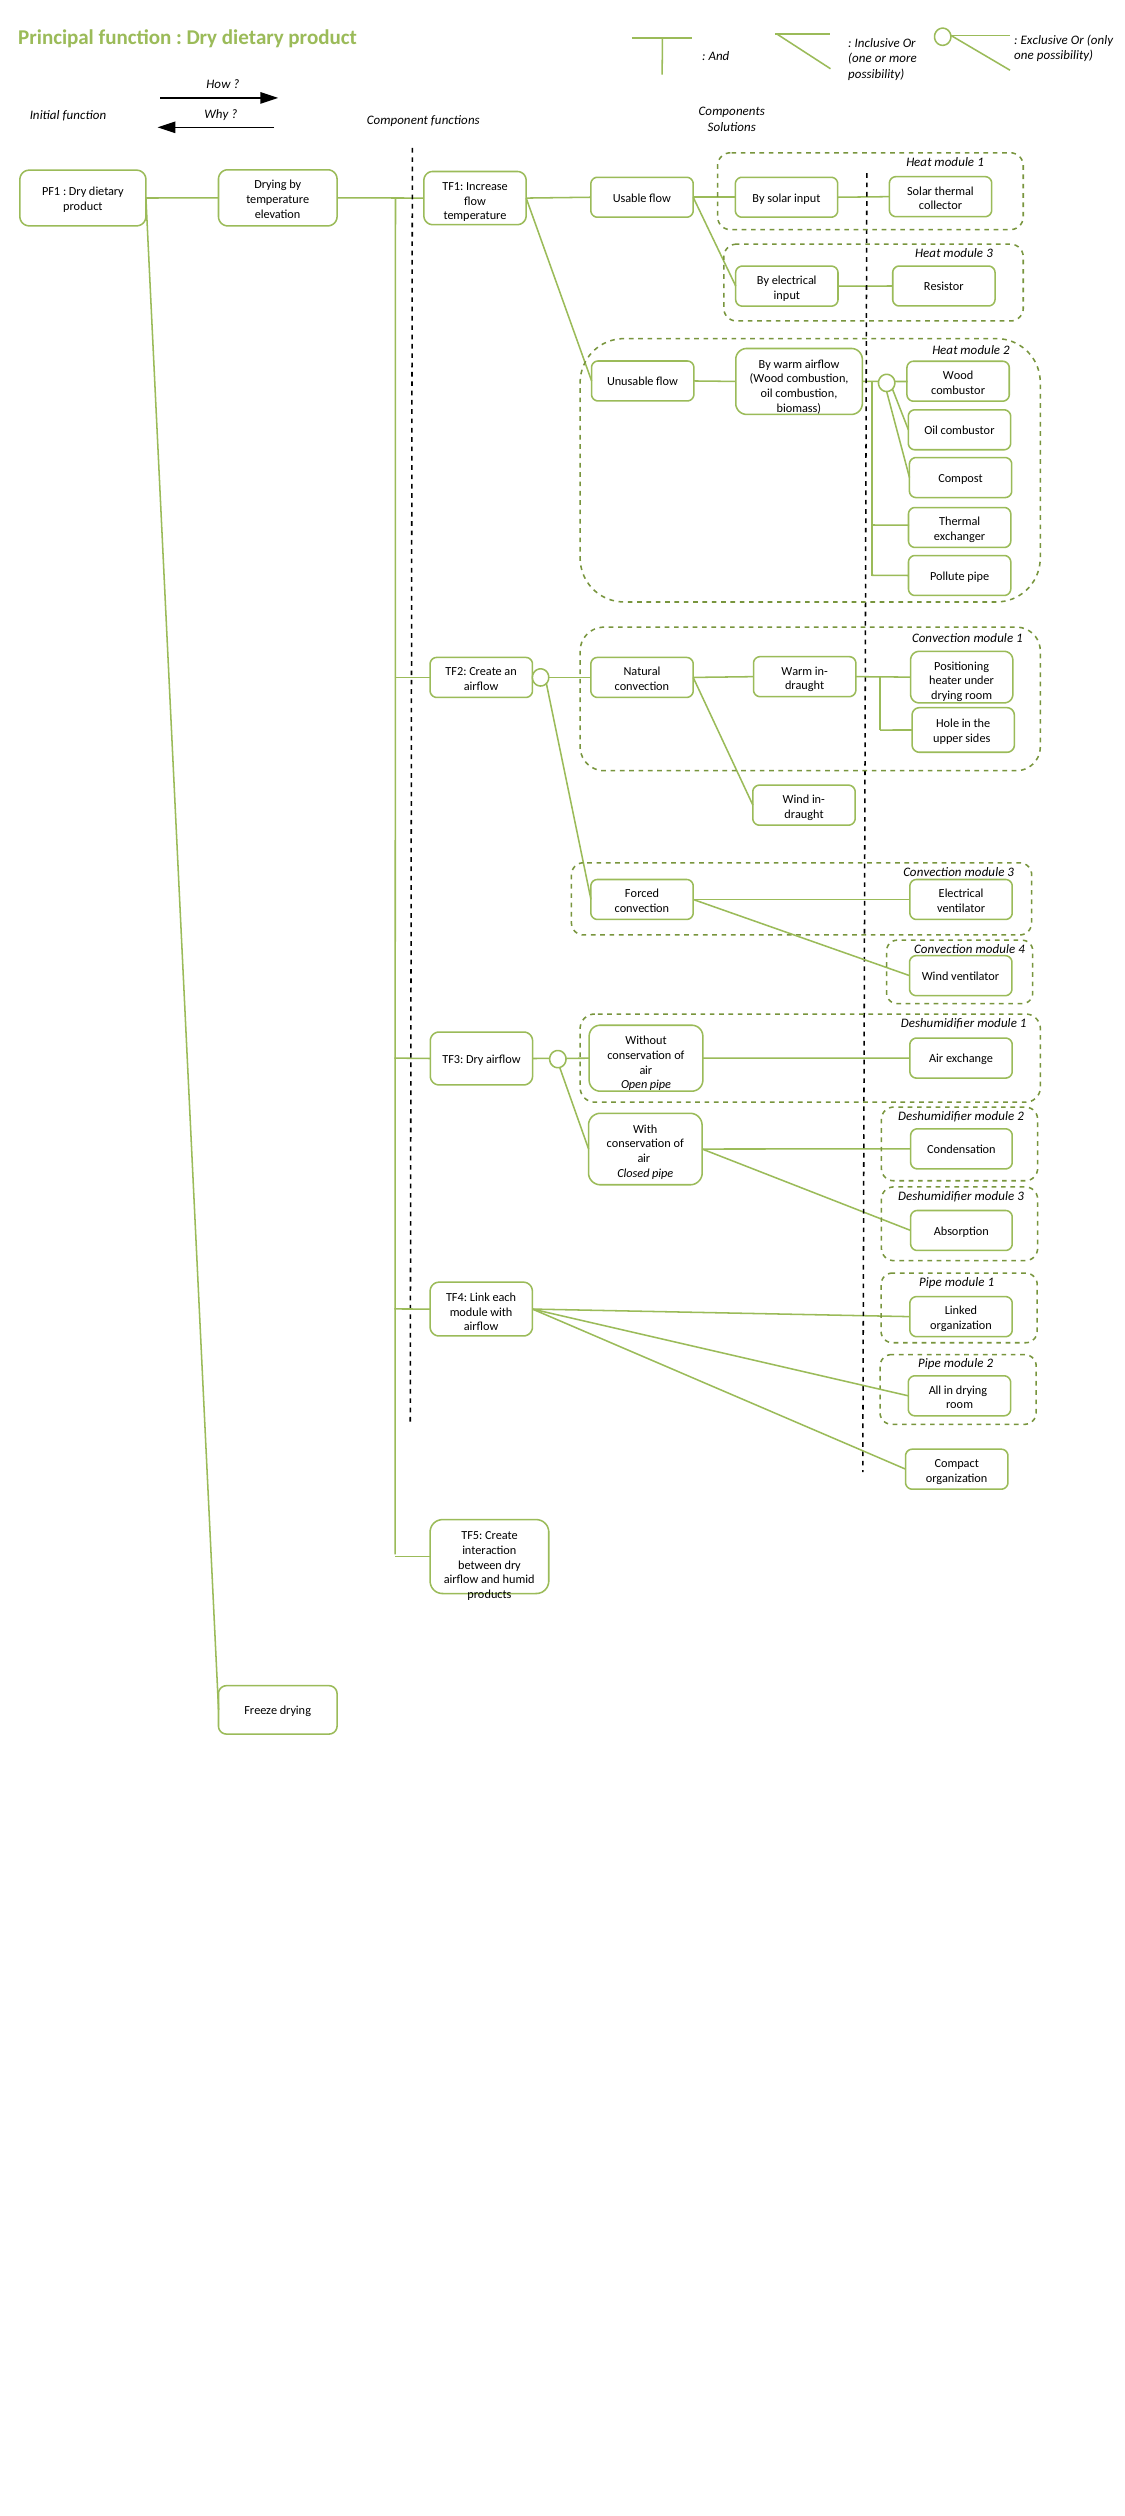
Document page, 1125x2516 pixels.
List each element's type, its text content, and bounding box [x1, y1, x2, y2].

text_box Usable flow [590, 177, 694, 218]
text_box TF1: Increase flow temperature [423, 171, 527, 225]
text_box Oil combustor [908, 409, 1011, 450]
text_box [878, 374, 895, 392]
text_box Compact organization [905, 1449, 1008, 1490]
text_box : Exclusive Or (only one possibility) [1005, 27, 1125, 67]
text_box Compost [909, 457, 1012, 498]
text_box Without conservation of air Open pipe [589, 1025, 703, 1092]
text_box Absorption [910, 1210, 1013, 1251]
text_box Electrical ventilator [909, 884, 1013, 920]
text_box By warm airflow (Wood combustion, oil combustion, biomass) [735, 348, 863, 415]
text_box Pollute pipe [908, 555, 1011, 596]
text_box Heat module 2 [923, 337, 1021, 362]
text_box Resistor [892, 266, 996, 306]
text_box Condensation [910, 1128, 1013, 1169]
text_box By electrical input [735, 266, 838, 307]
text_box PF1 : Dry dietary product [19, 170, 146, 226]
text_box : Inclusive Or (one or more possibility) [839, 30, 935, 86]
text_box With conservation of air Closed pipe [588, 1113, 703, 1185]
text_box Convection module 3 [894, 858, 1033, 884]
text_box TF3: Dry airflow [430, 1032, 533, 1085]
text_box Principal function : Dry dietary product [9, 19, 382, 54]
text_box Hole in the upper sides [912, 707, 1015, 753]
text_box [934, 28, 951, 46]
text_box Forced convection [590, 879, 694, 920]
text_box Components Solutions [687, 98, 777, 139]
text_box Air exchange [909, 1038, 1013, 1079]
text_box Unusable flow [591, 361, 694, 401]
text_box Convection module 4 [905, 936, 1044, 961]
text_box Heat module 1 [897, 148, 995, 174]
text_box Heat module 3 [906, 240, 1003, 265]
text_box Initial function [21, 102, 143, 127]
text_box Thermal exchanger [908, 507, 1011, 548]
text_box How ? [198, 71, 284, 96]
text_box TF2: Create an airflow [430, 657, 533, 698]
text_box [532, 668, 549, 686]
text_box Solar thermal collector [889, 176, 992, 217]
text_box TF4: Link each module with airflow [430, 1282, 533, 1336]
text_box Wind in-draught [752, 785, 856, 826]
text_box Freeze drying [218, 1685, 338, 1735]
text_box Natural convection [590, 657, 694, 698]
text_box Positioning heater under drying room [910, 651, 1013, 703]
text_box Deshumidifier module 2 [889, 1103, 1039, 1128]
text_box [549, 1050, 566, 1068]
text_box : And [693, 42, 776, 67]
text_box Pipe module 1 [910, 1269, 1038, 1294]
text_box By solar input [735, 177, 838, 218]
text_box Drying by temperature elevation [218, 169, 338, 226]
text_box Deshumidifier module 3 [889, 1182, 1039, 1208]
text_box Wind ventilator [909, 961, 1012, 996]
text_box Pipe module 2 [909, 1350, 1037, 1375]
text_box Deshumidifier module 1 [892, 1010, 1042, 1035]
text_box Why ? [195, 101, 278, 126]
text_box Convection module 1 [903, 625, 1042, 650]
text_box All in drying room [908, 1375, 1011, 1416]
text_box Warm in-draught [753, 656, 856, 697]
text_box Component functions [358, 107, 491, 132]
text_box Wood combustor [906, 361, 1010, 402]
text_box Linked organization [909, 1296, 1013, 1337]
text_box TF5: Create interaction between dry airflow and humid products [430, 1519, 549, 1594]
